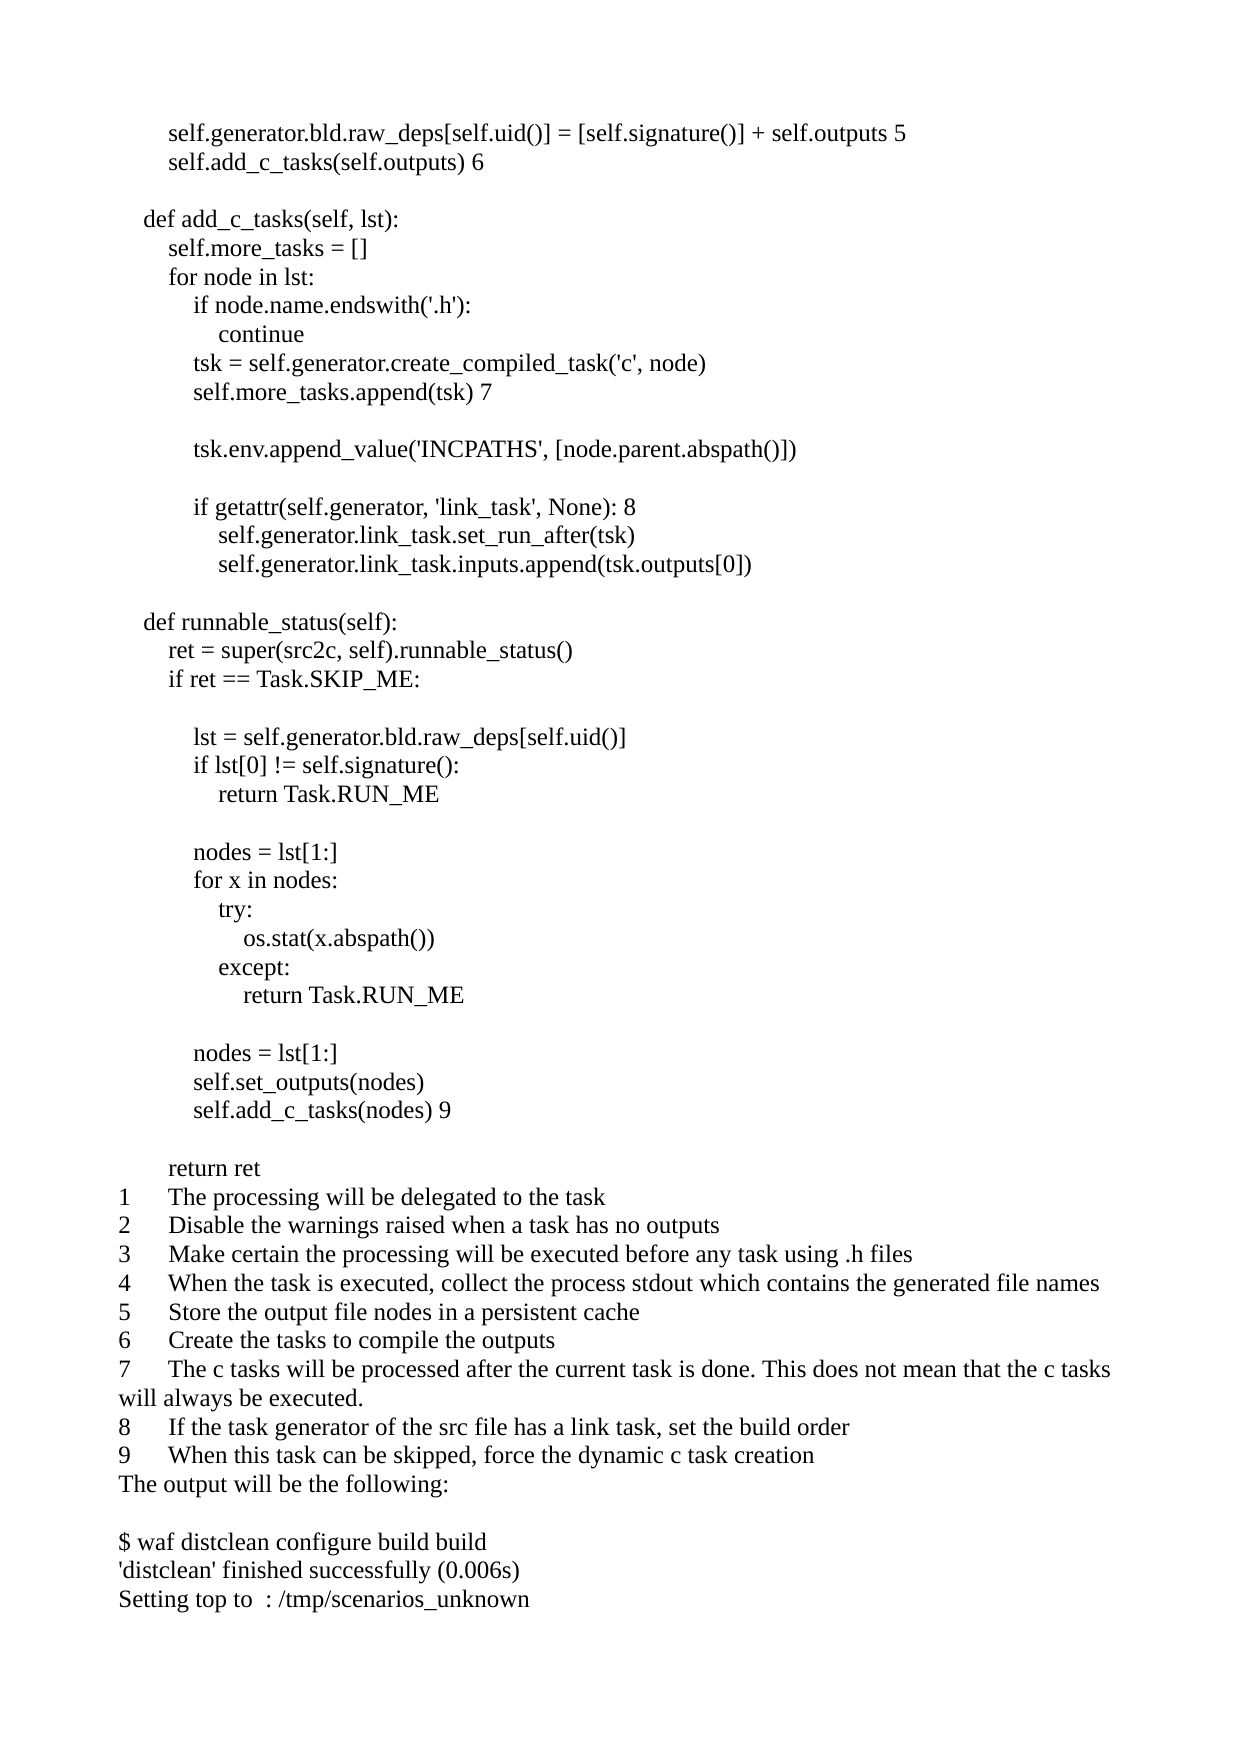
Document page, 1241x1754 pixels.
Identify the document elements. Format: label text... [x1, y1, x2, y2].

text if getattr(self.generator, 'link_task', None): 8 [118, 492, 1122, 521]
text self.generator.bld.raw_deps[self.uid()] = [self.signature()] + self.outputs 5 [118, 118, 1122, 147]
text return Task.RUN_ME [118, 981, 1122, 1009]
text self.add_c_tasks(nodes) 9 [118, 1096, 1122, 1124]
text 'distclean' finished successfully (0.006s) [118, 1556, 1122, 1584]
text continue [118, 319, 1122, 348]
text $ waf distclean configure build build [118, 1527, 1122, 1556]
text nodes = lst[1:] [118, 1038, 1122, 1067]
text return Task.RUN_ME [118, 779, 1122, 808]
text 9 When this task can be skipped, force the dynamic c task creation [118, 1441, 1122, 1469]
text tsk.env.append_value('INCPATHS', [node.parent.abspath()]) [118, 434, 1122, 463]
text self.more_tasks.append(tsk) 7 [118, 377, 1122, 406]
text 7 The c tasks will be processed after the current task is done. This does not mean that the c tasks will always be executed. [118, 1354, 1122, 1412]
text 3 Make certain the processing will be executed before any task using .h files [118, 1239, 1122, 1268]
text for node in lst: [118, 262, 1122, 291]
text if node.name.endswith('.h'): [118, 291, 1122, 319]
text lst = self.generator.bld.raw_deps[self.uid()] [118, 722, 1122, 751]
text os.stat(x.abspath()) [118, 923, 1122, 952]
text return ret [118, 1153, 1122, 1182]
text 4 When the task is executed, collect the process stdout which contains the generated file names [118, 1268, 1122, 1297]
text nodes = lst[1:] [118, 837, 1122, 866]
text tsk = self.generator.create_compiled_task('c', node) [118, 348, 1122, 377]
text 5 Store the output file nodes in a persistent cache [118, 1297, 1122, 1326]
text self.set_outputs(nodes) [118, 1067, 1122, 1096]
text def runnable_status(self): [118, 607, 1122, 636]
text ret = super(src2c, self).runnable_status() [118, 636, 1122, 664]
text 8 If the task generator of the src file has a link task, set the build order [118, 1412, 1122, 1441]
text except: [118, 952, 1122, 981]
text try: [118, 894, 1122, 923]
text 1 The processing will be delegated to the task [118, 1182, 1122, 1211]
text if lst[0] != self.signature(): [118, 751, 1122, 779]
text def add_c_tasks(self, lst): [118, 204, 1122, 233]
text 6 Create the tasks to compile the outputs [118, 1326, 1122, 1354]
text 2 Disable the warnings raised when a task has no outputs [118, 1211, 1122, 1239]
text Setting top to : /tmp/scenarios_unknown [118, 1584, 1122, 1613]
text self.more_tasks = [] [118, 233, 1122, 262]
text self.add_c_tasks(self.outputs) 6 [118, 147, 1122, 176]
text The output will be the following: [118, 1469, 1122, 1498]
text for x in nodes: [118, 866, 1122, 894]
text self.generator.link_task.inputs.append(tsk.outputs[0]) [118, 549, 1122, 578]
text self.generator.link_task.set_run_after(tsk) [118, 521, 1122, 549]
text if ret == Task.SKIP_ME: [118, 664, 1122, 693]
